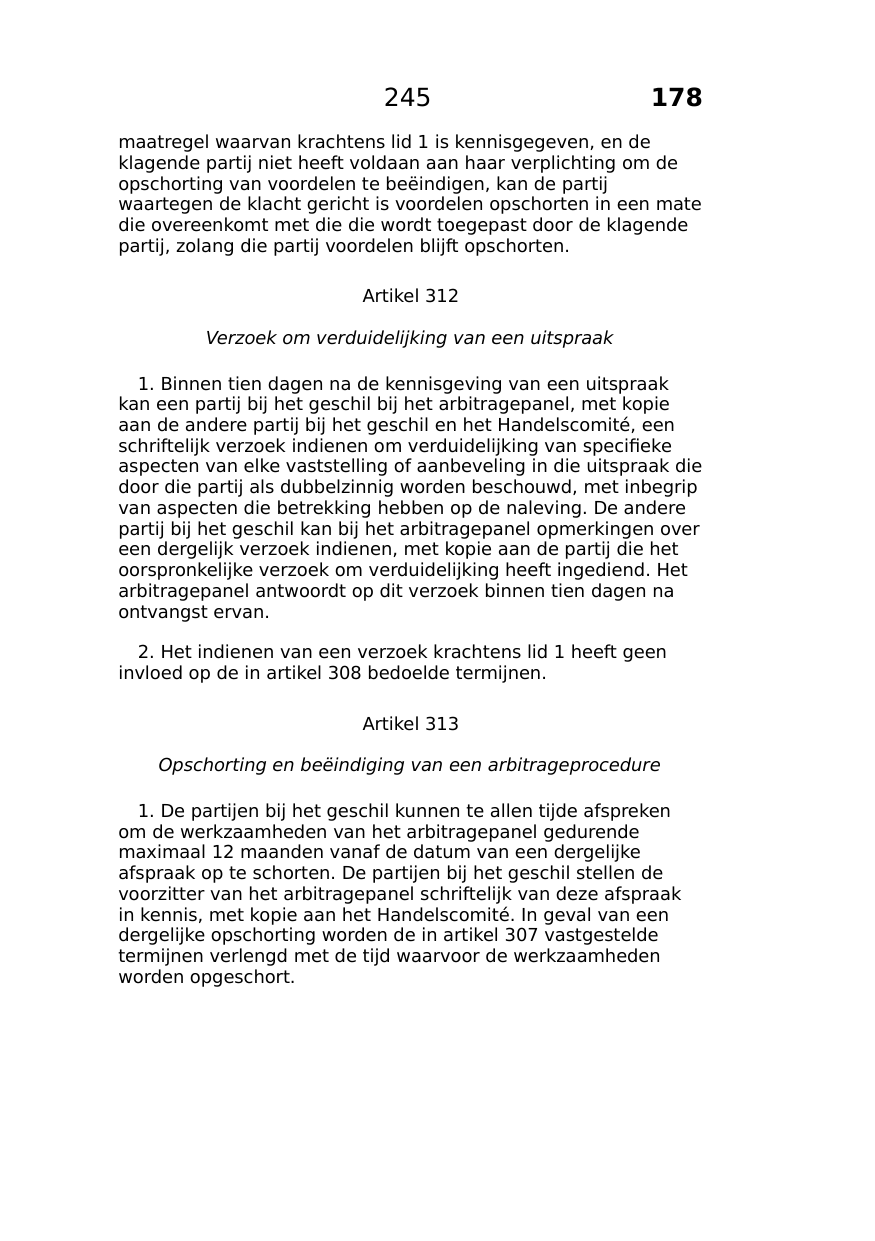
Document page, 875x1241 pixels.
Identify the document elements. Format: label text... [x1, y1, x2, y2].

text 2. Het indienen van een verzoek krachtens lid 1 heeft geen invloed op de in artikel 308 bedoelde termijnen. [118, 642, 703, 684]
text maatregel waarvan krachtens lid 1 is kennisgegeven, en de klagende partij niet heeft voldaan aan haar verplichting om de opschorting van voordelen te beëindigen, kan de partij waartegen de klacht gericht is voordelen opschorten in een mate die overeenkomt met die die wordt toegepast door de klagende partij, zolang die partij voordelen blijft opschorten. [118, 132, 703, 256]
subtitle Artikel 312 Verzoek om verduidelijking van een uitspraak [118, 286, 703, 348]
text 1. De partijen bij het geschil kunnen te allen tijde afspreken om de werkzaamheden van het arbitragepanel gedurende maximaal 12 maanden vanaf de datum van een dergelijke afspraak op te schorten. De partijen bij het geschil stellen de voorzitter van het arbitragepanel schriftelijk van deze afspraak in kennis, met kopie aan het Handelscomité. In geval van een dergelijke opschorting worden de in artikel 307 vastgestelde termijnen verlengd met de tijd waarvoor de werkzaamheden worden opgeschort. [118, 801, 703, 987]
subtitle Artikel 313 Opschorting en beëindiging van een arbitrageprocedure [118, 714, 703, 776]
text 1. Binnen tien dagen na de kennisgeving van een uitspraak kan een partij bij het geschil bij het arbitragepanel, met kopie aan de andere partij bij het geschil en het Handelscomité, een schriftelijk verzoek indienen om verduidelijking van specifieke aspecten van elke vaststelling of aanbeveling in die uitspraak die door die partij als dubbelzinnig worden beschouwd, met inbegrip van aspecten die betrekking hebben op de naleving. De andere partij bij het geschil kan bij het arbitragepanel opmerkingen over een dergelijk verzoek indienen, met kopie aan de partij die het oorspronkelijke verzoek om verduidelijking heeft ingediend. Het arbitragepanel antwoordt op dit verzoek binnen tien dagen na ontvangst ervan. [118, 373, 703, 622]
